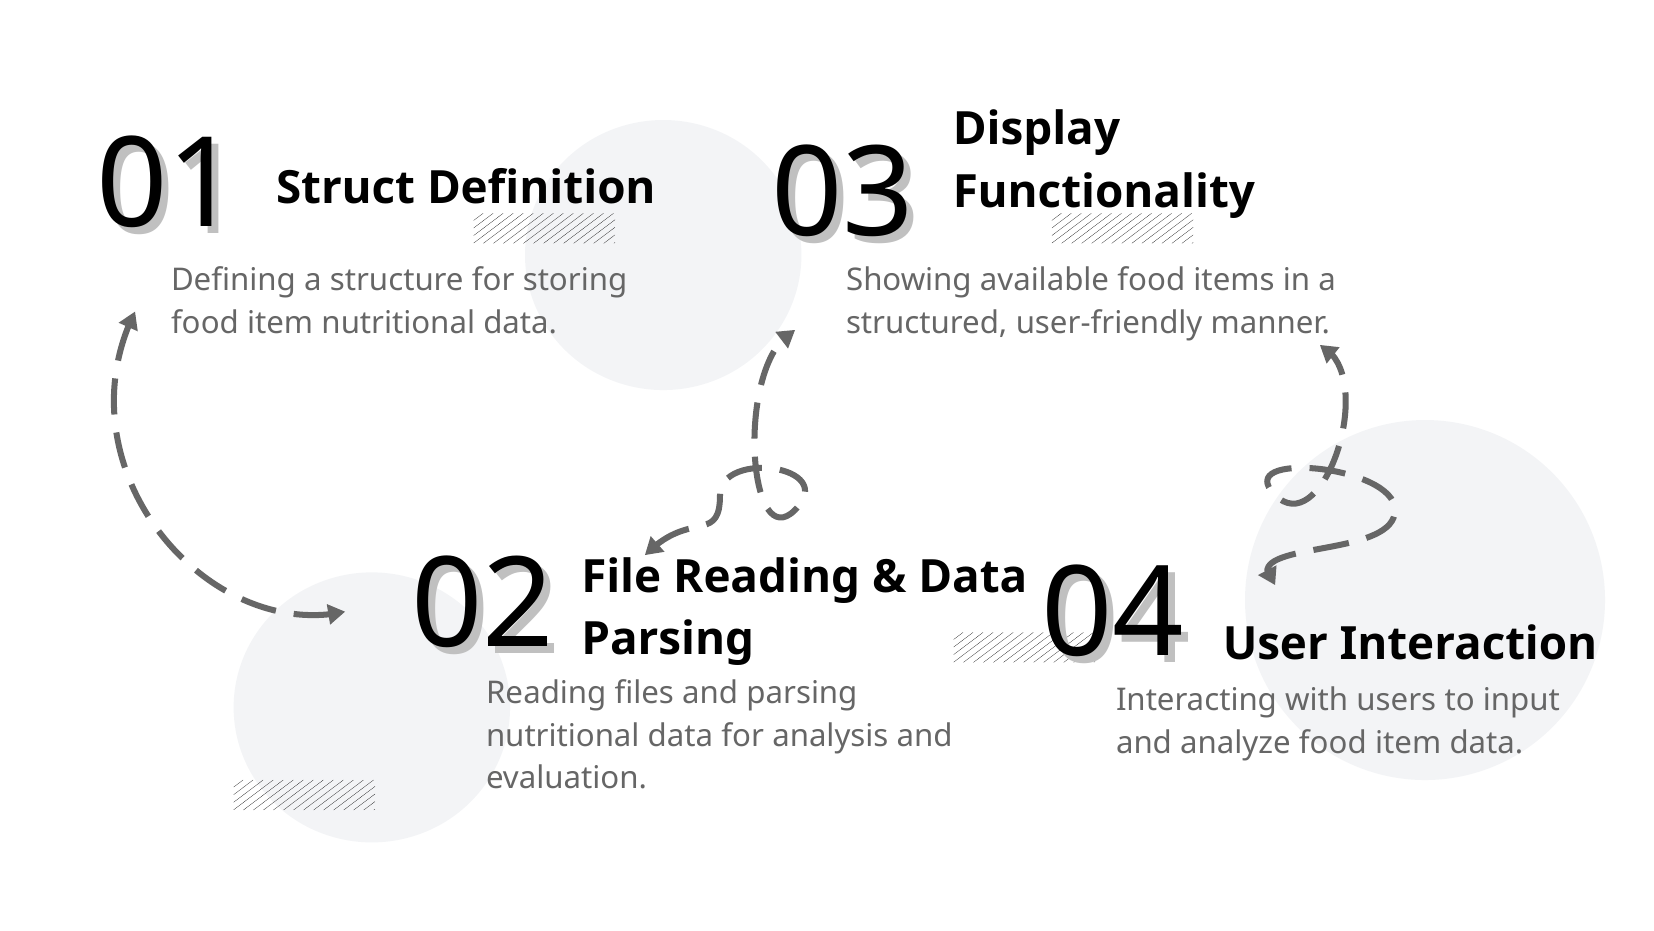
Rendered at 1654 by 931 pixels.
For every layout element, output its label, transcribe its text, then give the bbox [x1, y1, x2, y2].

text_box File Reading & Data Parsing [566, 535, 1090, 801]
text_box 04 [1026, 514, 1207, 701]
text_box 02 [396, 505, 577, 691]
text_box 01 [81, 85, 262, 271]
text_box Interacting with users to input and analyze food item data. [1101, 670, 1627, 856]
text_box Display Functionality [938, 88, 1426, 291]
text_box User Interaction [1208, 602, 1613, 806]
text_box Showing available food items in a structured, user-friendly manner. [831, 250, 1357, 436]
text_box Defining a structure for storing food item nutritional data. [156, 250, 682, 436]
text_box Struct Definition [261, 147, 674, 350]
text_box Reading files and parsing nutritional data for analysis and evaluation. [471, 691, 997, 849]
text_box 03 [756, 94, 937, 281]
